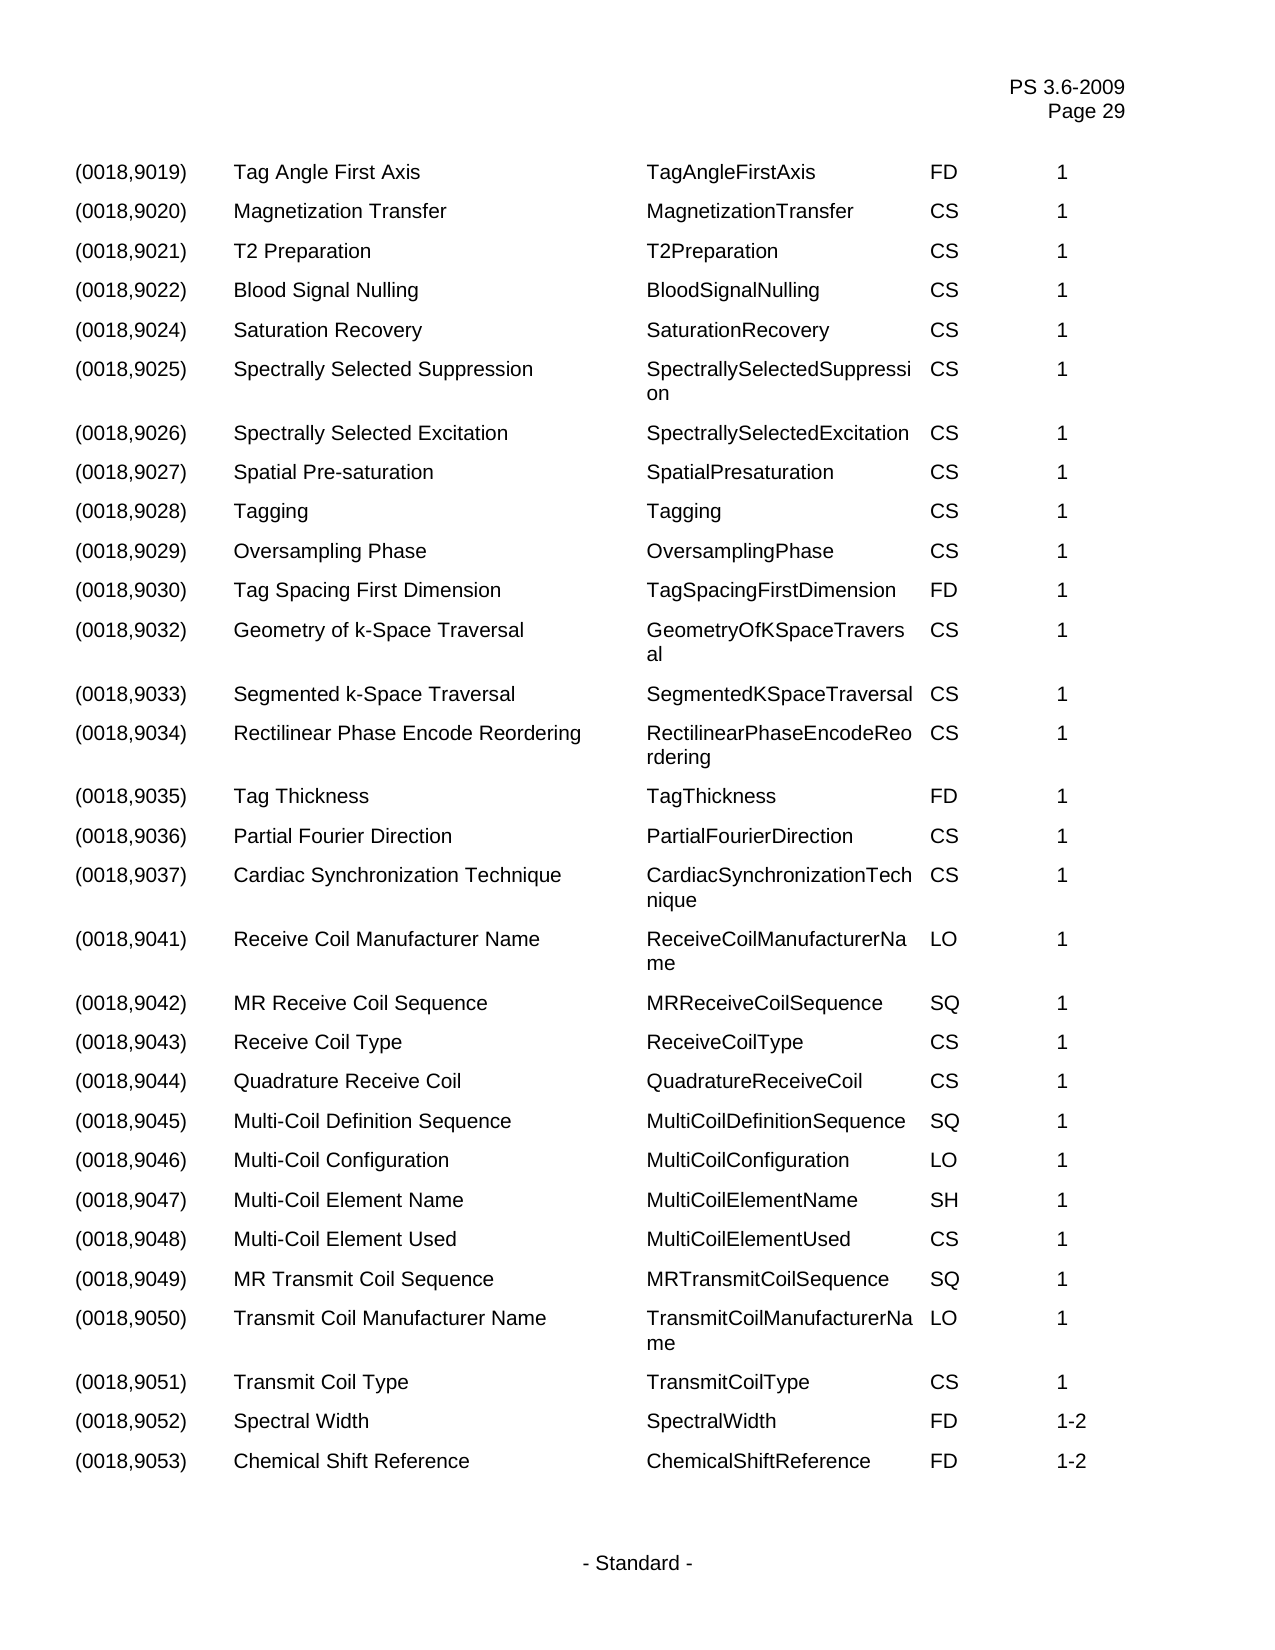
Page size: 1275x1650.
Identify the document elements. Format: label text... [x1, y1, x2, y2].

table_cell [1116, 411, 1211, 450]
table_cell 1 [1049, 308, 1116, 347]
table_cell (0018,9026) [68, 411, 226, 450]
table_cell Multi-Coil Element Name [226, 1178, 639, 1218]
table_cell 1 [1049, 229, 1116, 268]
table_cell RectilinearPhaseEncodeReordering [639, 711, 923, 775]
table_cell Chemical Shift Reference [226, 1439, 639, 1479]
table_cell MRReceiveCoilSequence [639, 981, 923, 1020]
table_cell [1116, 711, 1211, 775]
table_cell MultiCoilElementUsed [639, 1218, 923, 1257]
table_cell (0018,9024) [68, 308, 226, 347]
table_cell Tag Spacing First Dimension [226, 569, 639, 608]
table_cell (0018,9046) [68, 1139, 226, 1178]
table_cell ChemicalShiftReference [639, 1439, 923, 1479]
table_cell [1116, 854, 1211, 917]
table_cell 1 [1049, 672, 1116, 711]
table_cell (0018,9032) [68, 608, 226, 672]
table_cell SegmentedKSpaceTraversal [639, 672, 923, 711]
table_cell 1-2 [1049, 1400, 1116, 1439]
table_cell Quadrature Receive Coil [226, 1060, 639, 1099]
table_cell [1116, 1139, 1211, 1178]
table_cell (0018,9050) [68, 1297, 226, 1360]
table_cell FD [923, 150, 1049, 189]
table_cell Rectilinear Phase Encode Reordering [226, 711, 639, 775]
table_cell 1 [1049, 411, 1116, 450]
table_cell LO [923, 918, 1049, 981]
table_cell [1116, 1360, 1211, 1400]
table_cell CS [923, 490, 1049, 529]
table_cell (0018,9051) [68, 1360, 226, 1400]
table_cell [1116, 1099, 1211, 1139]
table_cell [1116, 190, 1211, 229]
table_cell MRTransmitCoilSequence [639, 1257, 923, 1297]
table_cell 1 [1049, 814, 1116, 854]
table_cell 1-2 [1049, 1439, 1116, 1479]
table_cell CS [923, 190, 1049, 229]
table_cell [1116, 1178, 1211, 1218]
table_cell 1 [1049, 711, 1116, 775]
table_cell LO [923, 1297, 1049, 1360]
table_cell SpectrallySelectedExcitation [639, 411, 923, 450]
table_cell Multi-Coil Definition Sequence [226, 1099, 639, 1139]
table_cell SQ [923, 1099, 1049, 1139]
table_cell 1 [1049, 569, 1116, 608]
table_cell SpectrallySelectedSuppression [639, 348, 923, 411]
table_cell [1116, 308, 1211, 347]
table_cell 1 [1049, 1139, 1116, 1178]
table_cell CS [923, 348, 1049, 411]
table_cell Tagging [639, 490, 923, 529]
table_cell (0018,9021) [68, 229, 226, 268]
table_cell Geometry of k-Space Traversal [226, 608, 639, 672]
table_cell (0018,9027) [68, 450, 226, 490]
table_cell [1116, 775, 1211, 814]
table_cell Cardiac Synchronization Technique [226, 854, 639, 917]
table_cell (0018,9053) [68, 1439, 226, 1479]
table_cell Spectral Width [226, 1400, 639, 1439]
table_cell (0018,9022) [68, 269, 226, 308]
table_cell Multi-Coil Element Used [226, 1218, 639, 1257]
table_cell Receive Coil Manufacturer Name [226, 918, 639, 981]
table_cell (0018,9037) [68, 854, 226, 917]
table_cell 1 [1049, 608, 1116, 672]
table_cell (0018,9045) [68, 1099, 226, 1139]
table_cell Tag Angle First Axis [226, 150, 639, 189]
table_cell CS [923, 308, 1049, 347]
table_cell 1 [1049, 1099, 1116, 1139]
table_cell Tag Thickness [226, 775, 639, 814]
table_cell Transmit Coil Type [226, 1360, 639, 1400]
table_cell MultiCoilConfiguration [639, 1139, 923, 1178]
table_cell [1116, 490, 1211, 529]
table_cell FD [923, 569, 1049, 608]
table_cell [1116, 1257, 1211, 1297]
table_cell CS [923, 1060, 1049, 1099]
table_cell SpectralWidth [639, 1400, 923, 1439]
table_cell (0018,9036) [68, 814, 226, 854]
table_cell Receive Coil Type [226, 1020, 639, 1060]
table_cell ReceiveCoilType [639, 1020, 923, 1060]
table_cell [1116, 269, 1211, 308]
table_cell SpatialPresaturation [639, 450, 923, 490]
table_cell [1116, 814, 1211, 854]
table_cell TransmitCoilType [639, 1360, 923, 1400]
table_cell MultiCoilDefinitionSequence [639, 1099, 923, 1139]
table_cell (0018,9020) [68, 190, 226, 229]
table_cell TagSpacingFirstDimension [639, 569, 923, 608]
table_cell 1 [1049, 150, 1116, 189]
table_cell SQ [923, 1257, 1049, 1297]
table_cell Tagging [226, 490, 639, 529]
table_cell CS [923, 711, 1049, 775]
table_cell 1 [1049, 450, 1116, 490]
table_cell (0018,9041) [68, 918, 226, 981]
table_cell Segmented k-Space Traversal [226, 672, 639, 711]
table_cell 1 [1049, 1020, 1116, 1060]
table_cell TagThickness [639, 775, 923, 814]
table_cell CardiacSynchronizationTechnique [639, 854, 923, 917]
table_cell 1 [1049, 190, 1116, 229]
table_cell (0018,9025) [68, 348, 226, 411]
table_cell (0018,9034) [68, 711, 226, 775]
table_cell CS [923, 269, 1049, 308]
table_cell 1 [1049, 269, 1116, 308]
table_cell [1116, 450, 1211, 490]
table_cell SaturationRecovery [639, 308, 923, 347]
table_cell 1 [1049, 918, 1116, 981]
table_cell CS [923, 529, 1049, 569]
table_cell CS [923, 608, 1049, 672]
table_cell CS [923, 1020, 1049, 1060]
table_cell 1 [1049, 1060, 1116, 1099]
table_cell T2Preparation [639, 229, 923, 268]
table_cell CS [923, 814, 1049, 854]
table_cell CS [923, 450, 1049, 490]
table_cell FD [923, 1439, 1049, 1479]
table_cell [1116, 1020, 1211, 1060]
table_cell CS [923, 411, 1049, 450]
table_cell 1 [1049, 529, 1116, 569]
table_cell CS [923, 229, 1049, 268]
table_cell 1 [1049, 1297, 1116, 1360]
table_cell (0018,9030) [68, 569, 226, 608]
table_cell [1116, 1400, 1211, 1439]
table_cell MagnetizationTransfer [639, 190, 923, 229]
table_cell Spectrally Selected Excitation [226, 411, 639, 450]
table_cell 1 [1049, 981, 1116, 1020]
table_cell [1116, 918, 1211, 981]
table_cell TagAngleFirstAxis [639, 150, 923, 189]
table_cell Blood Signal Nulling [226, 269, 639, 308]
table_cell (0018,9029) [68, 529, 226, 569]
table_cell Spectrally Selected Suppression [226, 348, 639, 411]
table_cell MR Receive Coil Sequence [226, 981, 639, 1020]
table_cell [1116, 348, 1211, 411]
table_cell CS [923, 672, 1049, 711]
table_cell [1116, 229, 1211, 268]
table_cell [1116, 608, 1211, 672]
table_cell [1116, 1297, 1211, 1360]
table_cell T2 Preparation [226, 229, 639, 268]
table_cell Magnetization Transfer [226, 190, 639, 229]
table_cell (0018,9042) [68, 981, 226, 1020]
table_cell OversamplingPhase [639, 529, 923, 569]
table_cell Partial Fourier Direction [226, 814, 639, 854]
table_cell (0018,9044) [68, 1060, 226, 1099]
table_cell (0018,9048) [68, 1218, 226, 1257]
table_cell CS [923, 1360, 1049, 1400]
table_cell 1 [1049, 1360, 1116, 1400]
table_cell (0018,9047) [68, 1178, 226, 1218]
table_cell [1116, 569, 1211, 608]
table_cell 1 [1049, 775, 1116, 814]
table_cell LO [923, 1139, 1049, 1178]
table_cell 1 [1049, 1257, 1116, 1297]
table_cell (0018,9033) [68, 672, 226, 711]
table_cell GeometryOfKSpaceTraversal [639, 608, 923, 672]
table_cell CS [923, 854, 1049, 917]
table_cell [1116, 529, 1211, 569]
table_cell Multi-Coil Configuration [226, 1139, 639, 1178]
table_cell 1 [1049, 1218, 1116, 1257]
table_cell 1 [1049, 490, 1116, 529]
table_cell MultiCoilElementName [639, 1178, 923, 1218]
table_cell TransmitCoilManufacturerName [639, 1297, 923, 1360]
table_cell QuadratureReceiveCoil [639, 1060, 923, 1099]
table_cell SH [923, 1178, 1049, 1218]
table_cell [1116, 981, 1211, 1020]
table_cell MR Transmit Coil Sequence [226, 1257, 639, 1297]
table_cell Oversampling Phase [226, 529, 639, 569]
table_cell (0018,9035) [68, 775, 226, 814]
table_cell [1116, 1439, 1211, 1479]
table_cell 1 [1049, 854, 1116, 917]
table_cell (0018,9052) [68, 1400, 226, 1439]
table_cell FD [923, 775, 1049, 814]
table_cell CS [923, 1218, 1049, 1257]
table_cell (0018,9049) [68, 1257, 226, 1297]
table_cell ReceiveCoilManufacturerName [639, 918, 923, 981]
table_cell Transmit Coil Manufacturer Name [226, 1297, 639, 1360]
table_cell (0018,9028) [68, 490, 226, 529]
table_cell 1 [1049, 348, 1116, 411]
table_cell PartialFourierDirection [639, 814, 923, 854]
table_cell (0018,9043) [68, 1020, 226, 1060]
table_cell FD [923, 1400, 1049, 1439]
table_cell (0018,9019) [68, 150, 226, 189]
table_cell Saturation Recovery [226, 308, 639, 347]
table_cell [1116, 672, 1211, 711]
table_cell [1116, 1060, 1211, 1099]
table_cell [1116, 150, 1211, 189]
table_cell 1 [1049, 1178, 1116, 1218]
table_cell SQ [923, 981, 1049, 1020]
table_cell [1116, 1218, 1211, 1257]
table_cell BloodSignalNulling [639, 269, 923, 308]
table_cell Spatial Pre-saturation [226, 450, 639, 490]
